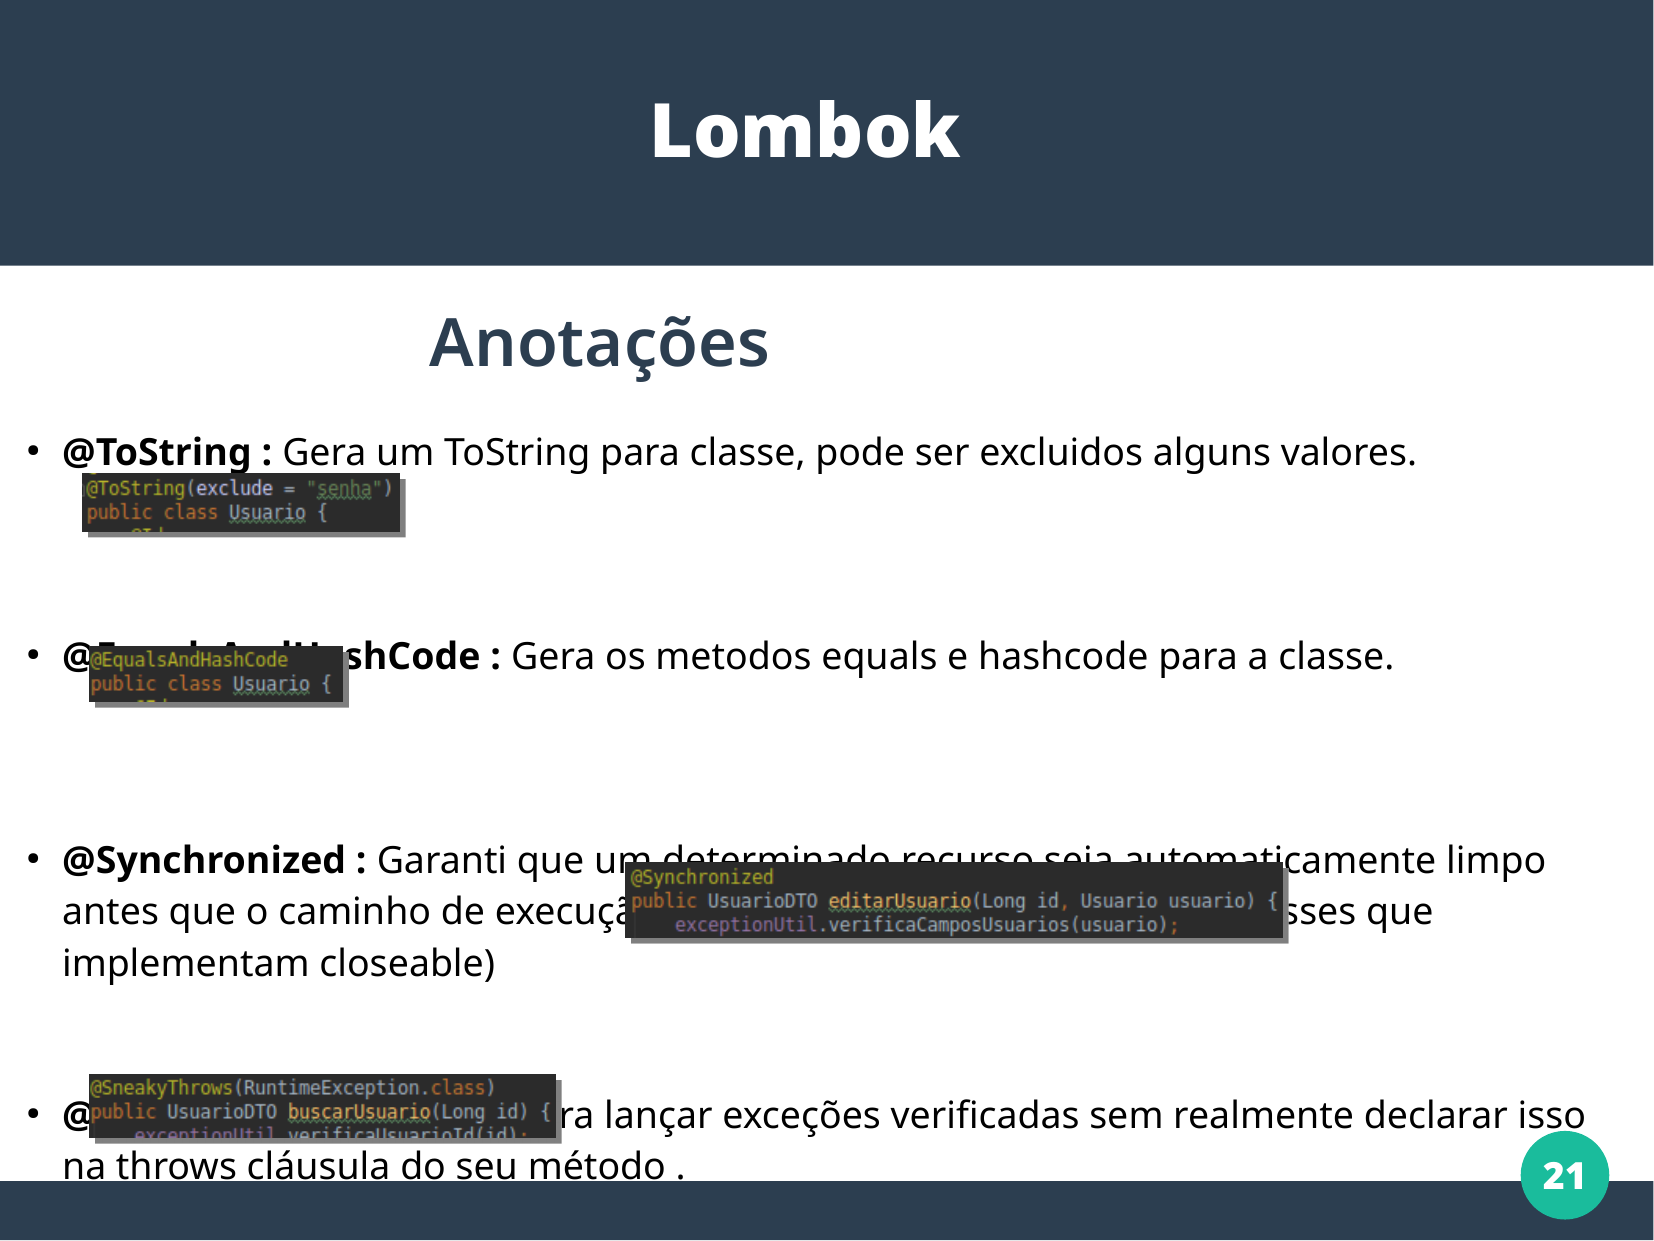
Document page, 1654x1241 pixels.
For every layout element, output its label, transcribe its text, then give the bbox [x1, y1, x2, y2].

picture [625, 862, 1283, 938]
text_box @ToString : Gera um ToString para classe, pode ser excluidos alguns valores. @EqualsAndHashCode : Gera os metodos equals e hashcode para a classe. @Synchronized : Garanti que um determinado recurso seja automaticamente limpo antes que o caminho de execução do código saia do escopo atual.(classes que implementam closeable) @SneakyThrows : usado para lançar exceções verificadas sem realmente declarar isso na throws cláusula do seu método . [11, 367, 1607, 1166]
picture [82, 473, 400, 532]
picture [89, 1074, 556, 1138]
list Anotações [82, 295, 1619, 1123]
picture [89, 646, 343, 702]
title Lombok [59, 49, 1595, 207]
